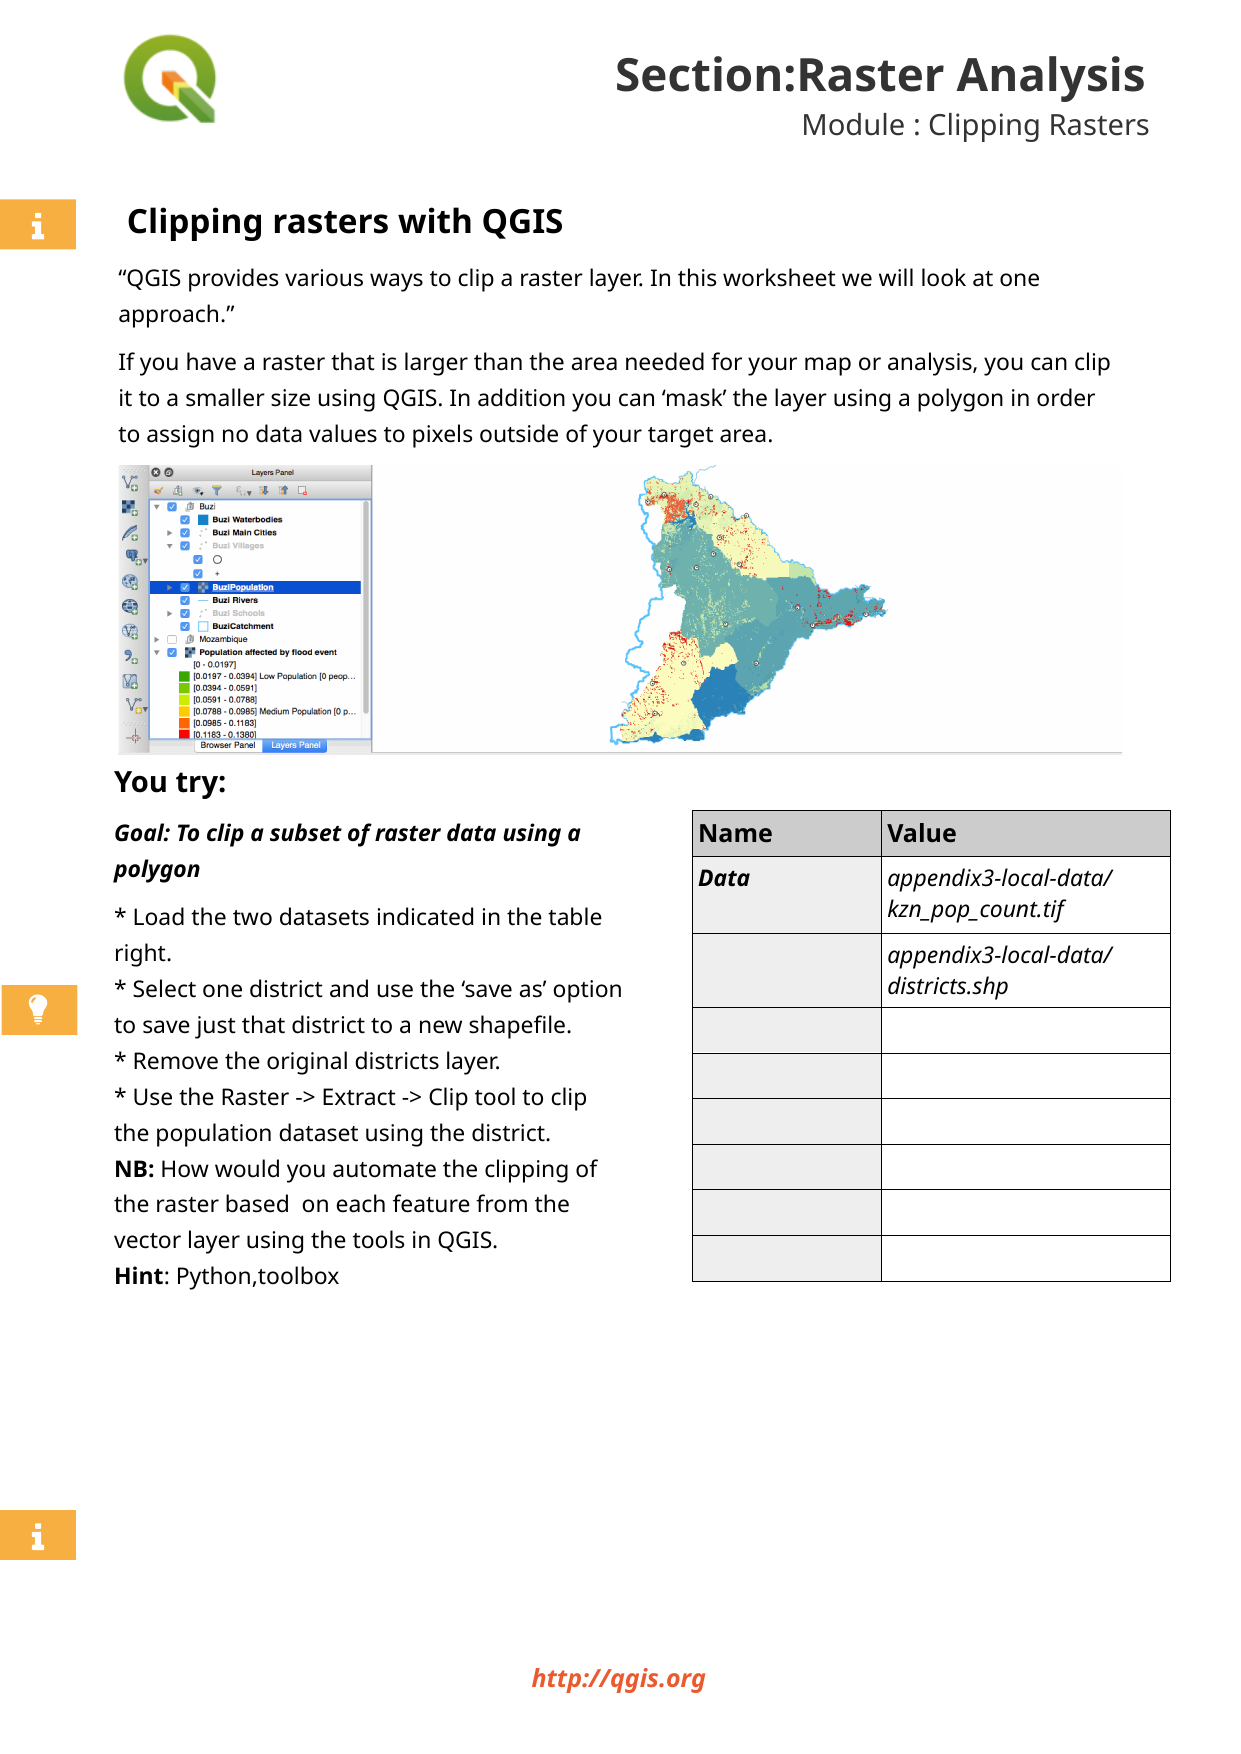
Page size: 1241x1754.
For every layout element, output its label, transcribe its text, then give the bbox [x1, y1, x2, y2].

table_cell [882, 1190, 1170, 1235]
table_cell [882, 1236, 1170, 1281]
table_cell [693, 1054, 881, 1098]
text If you have a raster that is larger than the area needed for your map or analysis, you can clip it to a smaller size using QGIS. In addition you can ‘mask’ the layer using a polygon in order to assign no data values to pixels outside of your target area. [118, 346, 1122, 449]
table_cell [882, 1145, 1170, 1189]
table_cell [693, 1008, 881, 1052]
text “QGIS provides various ways to clip a raster layer. In this worksheet we will look at one approach.” [118, 262, 1122, 329]
table_header Value [882, 811, 1170, 856]
picture [118, 465, 1123, 755]
table_cell [693, 1145, 881, 1189]
table_cell [882, 1099, 1170, 1144]
table_cell [693, 1190, 881, 1235]
subtitle Clipping rasters with QGIS [118, 198, 1122, 243]
table_cell [882, 1054, 1170, 1098]
table_cell [882, 1008, 1170, 1052]
table_cell [693, 1099, 881, 1144]
table_cell appendix3-local-data/districts.shp [882, 934, 1170, 1007]
table_header Name [693, 811, 881, 856]
table_cell Data [693, 857, 881, 933]
table_cell [693, 934, 881, 1007]
picture [122, 31, 218, 127]
table_cell [693, 1236, 881, 1281]
table_cell appendix3-local-data/kzn_pop_count.tif [882, 857, 1170, 933]
